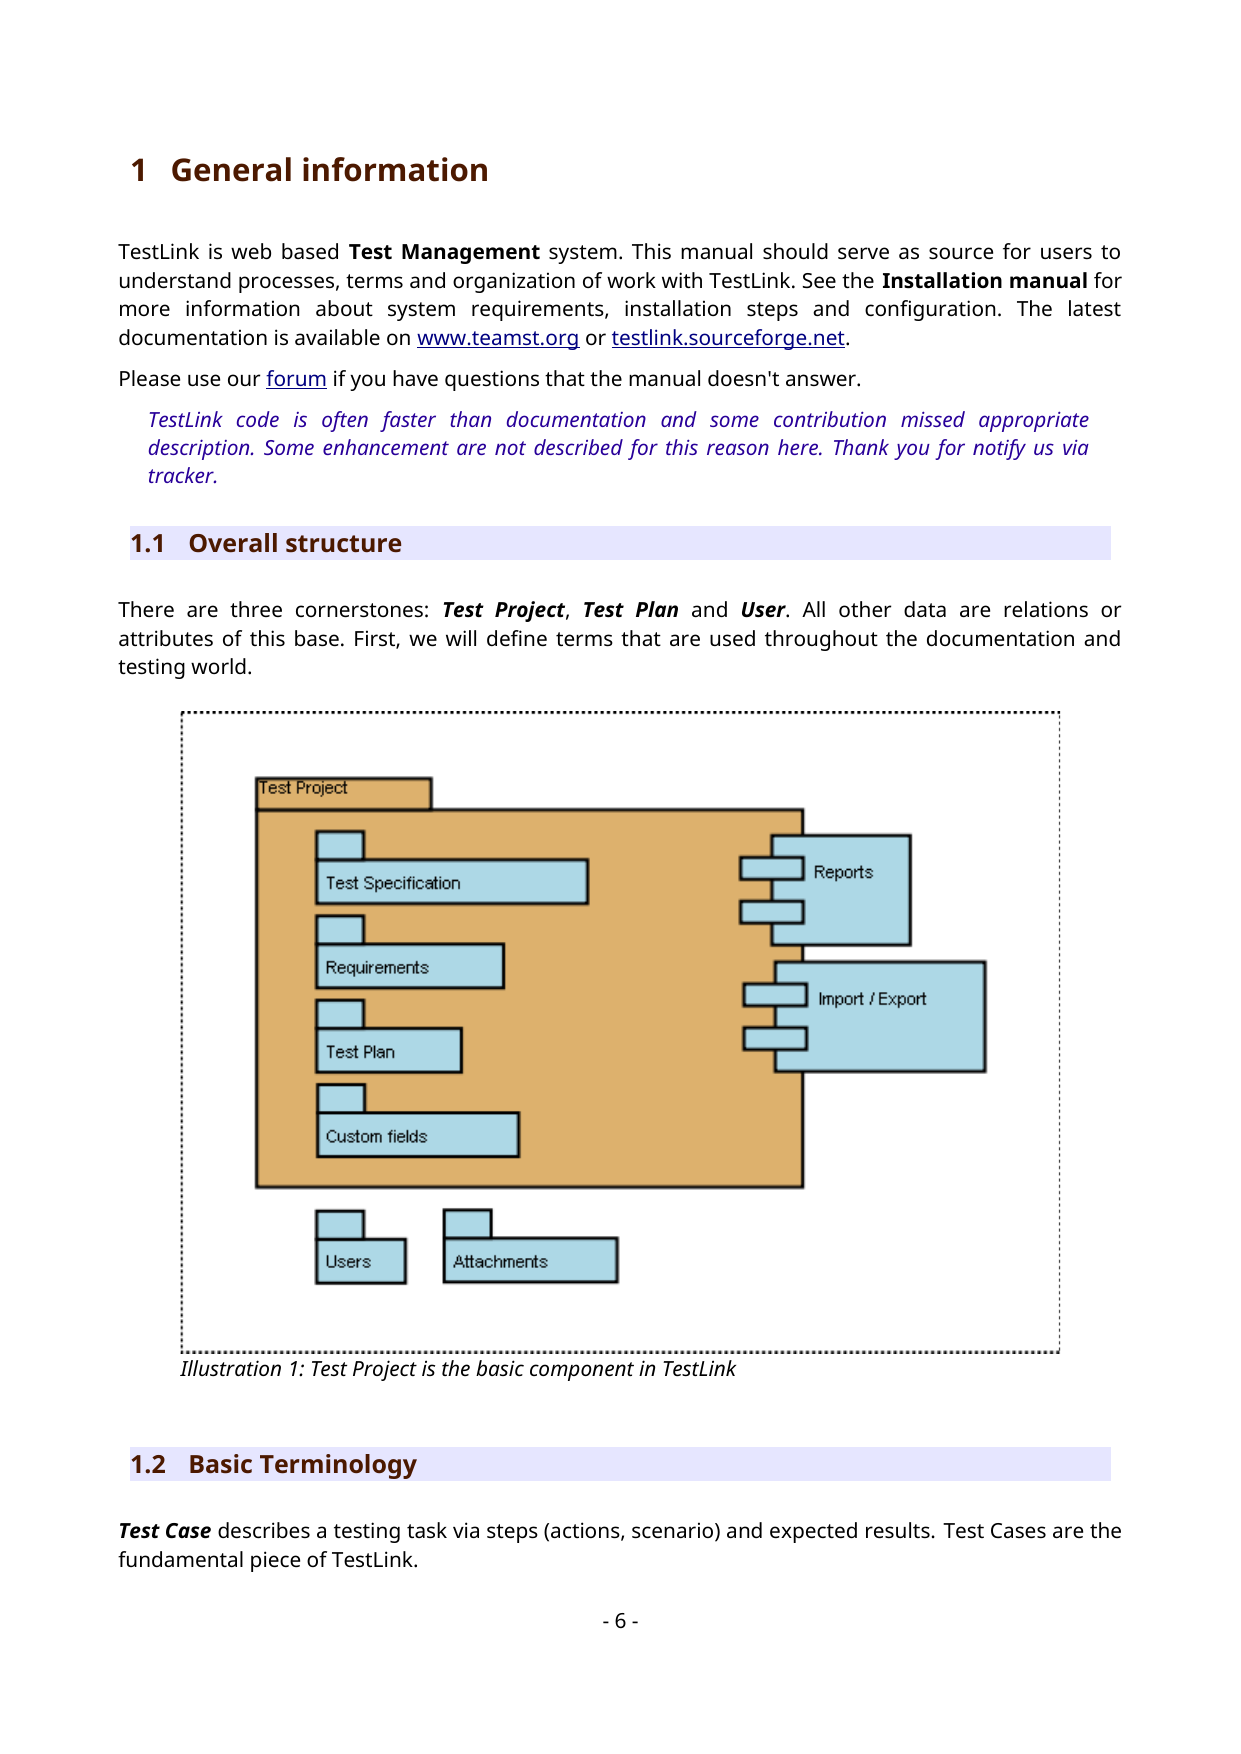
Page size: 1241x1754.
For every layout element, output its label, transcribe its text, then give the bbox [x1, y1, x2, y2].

text TestLink is web based Test Management system. This manual should serve as source for users to understand processes, terms and organization of work with TestLink. See the Installation manual for more information about system requirements, installation steps and configuration. The latest documentation is available on www.teamst.org or testlink.sourceforge.net. [118, 237, 1122, 351]
text Test Case describes a testing task via steps (actions, scenario) and expected results. Test Cases are the fundamental piece of TestLink. [118, 1517, 1122, 1573]
subtitle Overall structure [130, 526, 1111, 560]
text TestLink code is often faster than documentation and some contribution missed appropriate description. Some enhancement are not described for this reason here. Thank you for notify us via tracker. [148, 405, 1093, 490]
text There are three cornerstones: Test Project, Test Plan and User. All other data are relations or attributes of this base. First, we will define terms that are used throughout the documentation and testing world. [118, 596, 1122, 681]
text Illustration 1: Test Project is the basic component in TestLink [180, 1354, 1060, 1382]
picture [180, 711, 1061, 1354]
subtitle Basic Terminology [130, 1447, 1111, 1481]
text Please use our forum if you have questions that the manual doesn't answer. [118, 364, 1122, 392]
subtitle General information [130, 148, 1111, 190]
